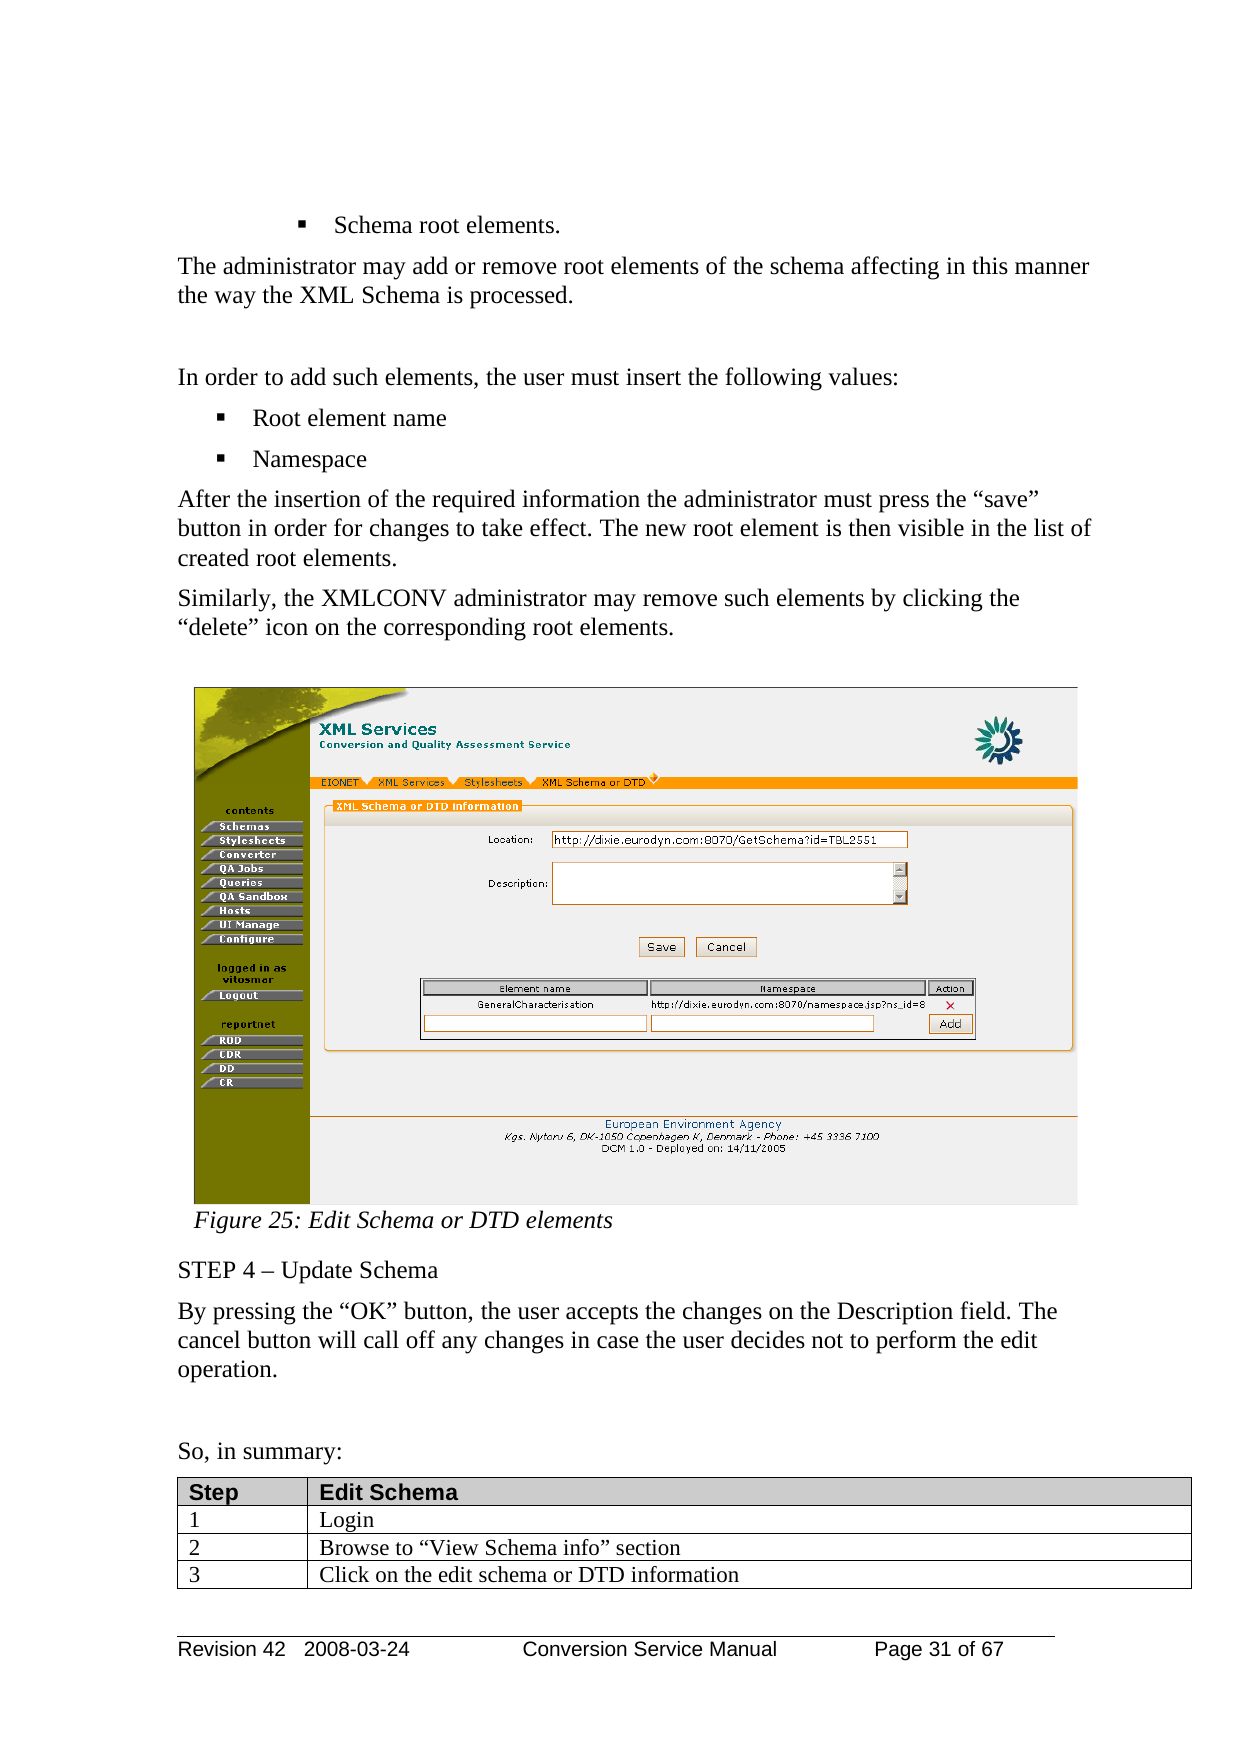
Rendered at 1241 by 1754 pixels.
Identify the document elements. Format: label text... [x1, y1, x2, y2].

text After the insertion of the required information the administrator must press the “save” button in order for changes to take effect. The new root element is then visible in the list of created root elements. [177, 484, 1092, 571]
text Figure 25: Edit Schema or DTD elements [194, 1205, 1077, 1234]
list Schema root elements. [296, 210, 1092, 239]
text STEP 4 – Update Schema [177, 1255, 1092, 1284]
table_cell 1 [178, 1506, 307, 1532]
table_cell Browse to “View Schema info” section [308, 1534, 1191, 1560]
text Similarly, the XMLCONV administrator may remove such elements by clicking the “delete” icon on the corresponding root elements. [177, 583, 1092, 641]
list Namespace [215, 443, 1092, 472]
table_cell Click on the edit schema or DTD information [308, 1561, 1191, 1588]
text By pressing the “OK” button, the user accepts the changes on the Description field. The cancel button will call off any changes in case the user decides not to perform the edit operation. [177, 1296, 1092, 1383]
text The administrator may add or remove root elements of the schema affecting in this manner the way the XML Schema is processed. [177, 251, 1092, 309]
table_cell Login [308, 1506, 1191, 1532]
list Root element name [215, 403, 1092, 432]
picture [193, 687, 1078, 1205]
table_header Step [178, 1478, 307, 1505]
table_header Edit Schema [308, 1478, 1191, 1505]
text So, in summary: [177, 1436, 1092, 1465]
table_cell 3 [178, 1561, 307, 1588]
table_cell 2 [178, 1534, 307, 1560]
text In order to add such elements, the user must insert the following values: [177, 362, 1092, 391]
